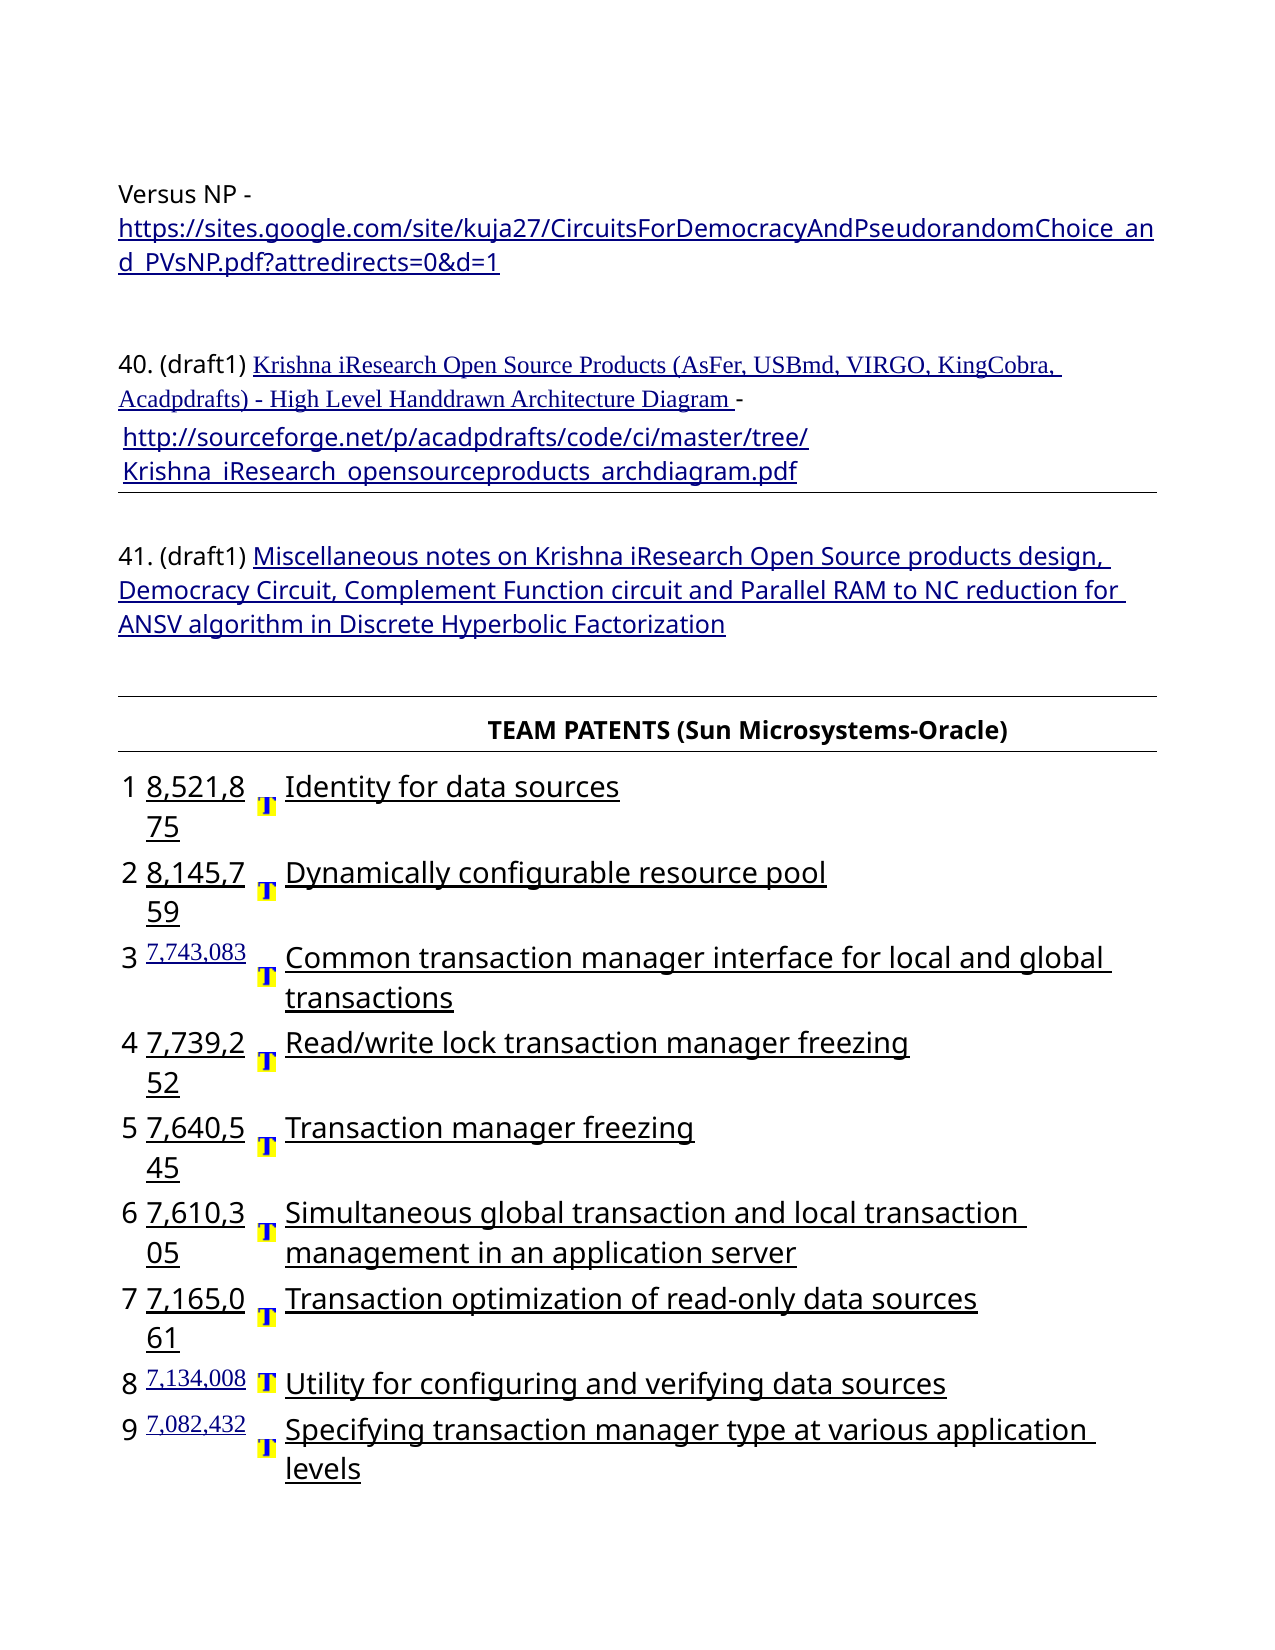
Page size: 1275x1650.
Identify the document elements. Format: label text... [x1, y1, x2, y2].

table_cell [254, 1275, 282, 1360]
picture [257, 797, 276, 816]
table_cell 7,165,061 [143, 1275, 254, 1360]
table_cell 8,145,759 [143, 849, 254, 934]
picture [257, 1308, 276, 1327]
text 40. (draft1) Krishna iResearch Open Source Products (AsFer, USBmd, VIRGO, KingCobra, Acadpdrafts) - High Level Handdrawn Architecture Diagram - [118, 347, 1157, 415]
table_cell 7 [118, 1275, 143, 1360]
table_cell [254, 1020, 282, 1105]
table_cell 6 [118, 1190, 143, 1275]
picture [257, 1223, 276, 1242]
table_cell 7,739,252 [143, 1020, 254, 1105]
picture [257, 1439, 276, 1458]
table_cell Common transaction manager interface for local and global transactions [282, 934, 1157, 1019]
picture [257, 1137, 276, 1157]
text Versus NP - https://sites.google.com/site/kuja27/CircuitsForDemocracyAndPseudorandomChoice_and_PVsNP.pdf?attredirects=0&d=1 [118, 176, 1157, 278]
table_cell Utility for configuring and verifying data sources [282, 1360, 1157, 1406]
table_cell 8 [118, 1360, 143, 1406]
table_cell 4 [118, 1020, 143, 1105]
table_cell Simultaneous global transaction and local transaction management in an application server [282, 1190, 1157, 1275]
table_cell Specifying transaction manager type at various application levels [282, 1406, 1157, 1491]
table_cell [254, 849, 282, 934]
table_cell 3 [118, 934, 143, 1019]
picture [257, 967, 276, 987]
table_cell Transaction optimization of read-only data sources [282, 1275, 1157, 1360]
table_header 8,521,875 [143, 764, 254, 849]
table_cell 7,743,083 [143, 934, 254, 1019]
table_cell Read/write lock transaction manager freezing [282, 1020, 1157, 1105]
table_cell 7,134,008 [143, 1360, 254, 1406]
table_cell 7,640,545 [143, 1105, 254, 1190]
table_cell [254, 1190, 282, 1275]
table_cell [254, 1105, 282, 1190]
table_cell 7,610,305 [143, 1190, 254, 1275]
text http://sourceforge.net/p/acadpdrafts/code/ci/master/tree/Krishna_iResearch_opensourceproducts_archdiagram.pdf [118, 415, 1157, 492]
table_cell Transaction manager freezing [282, 1105, 1157, 1190]
table_cell 2 [118, 849, 143, 934]
text 41. (draft1) Miscellaneous notes on Krishna iResearch Open Source products design, Democracy Circuit, Complement Function circuit and Parallel RAM to NC reduction for ANSV algorithm in Discrete Hyperbolic Factorization [118, 538, 1157, 641]
text TEAM PATENTS (Sun Microsystems-Oracle) [118, 708, 1157, 751]
table_cell [254, 1406, 282, 1491]
picture [257, 1373, 276, 1393]
table_cell 5 [118, 1105, 143, 1190]
picture [257, 882, 276, 901]
table_header Identity for data sources [282, 764, 1157, 849]
table_cell Dynamically configurable resource pool [282, 849, 1157, 934]
table_cell 7,082,432 [143, 1406, 254, 1491]
table_header [254, 764, 282, 849]
table_cell [254, 1360, 282, 1406]
table_header 1 [118, 764, 143, 849]
picture [257, 1052, 276, 1072]
table_cell [254, 934, 282, 1019]
table_cell 9 [118, 1406, 143, 1491]
